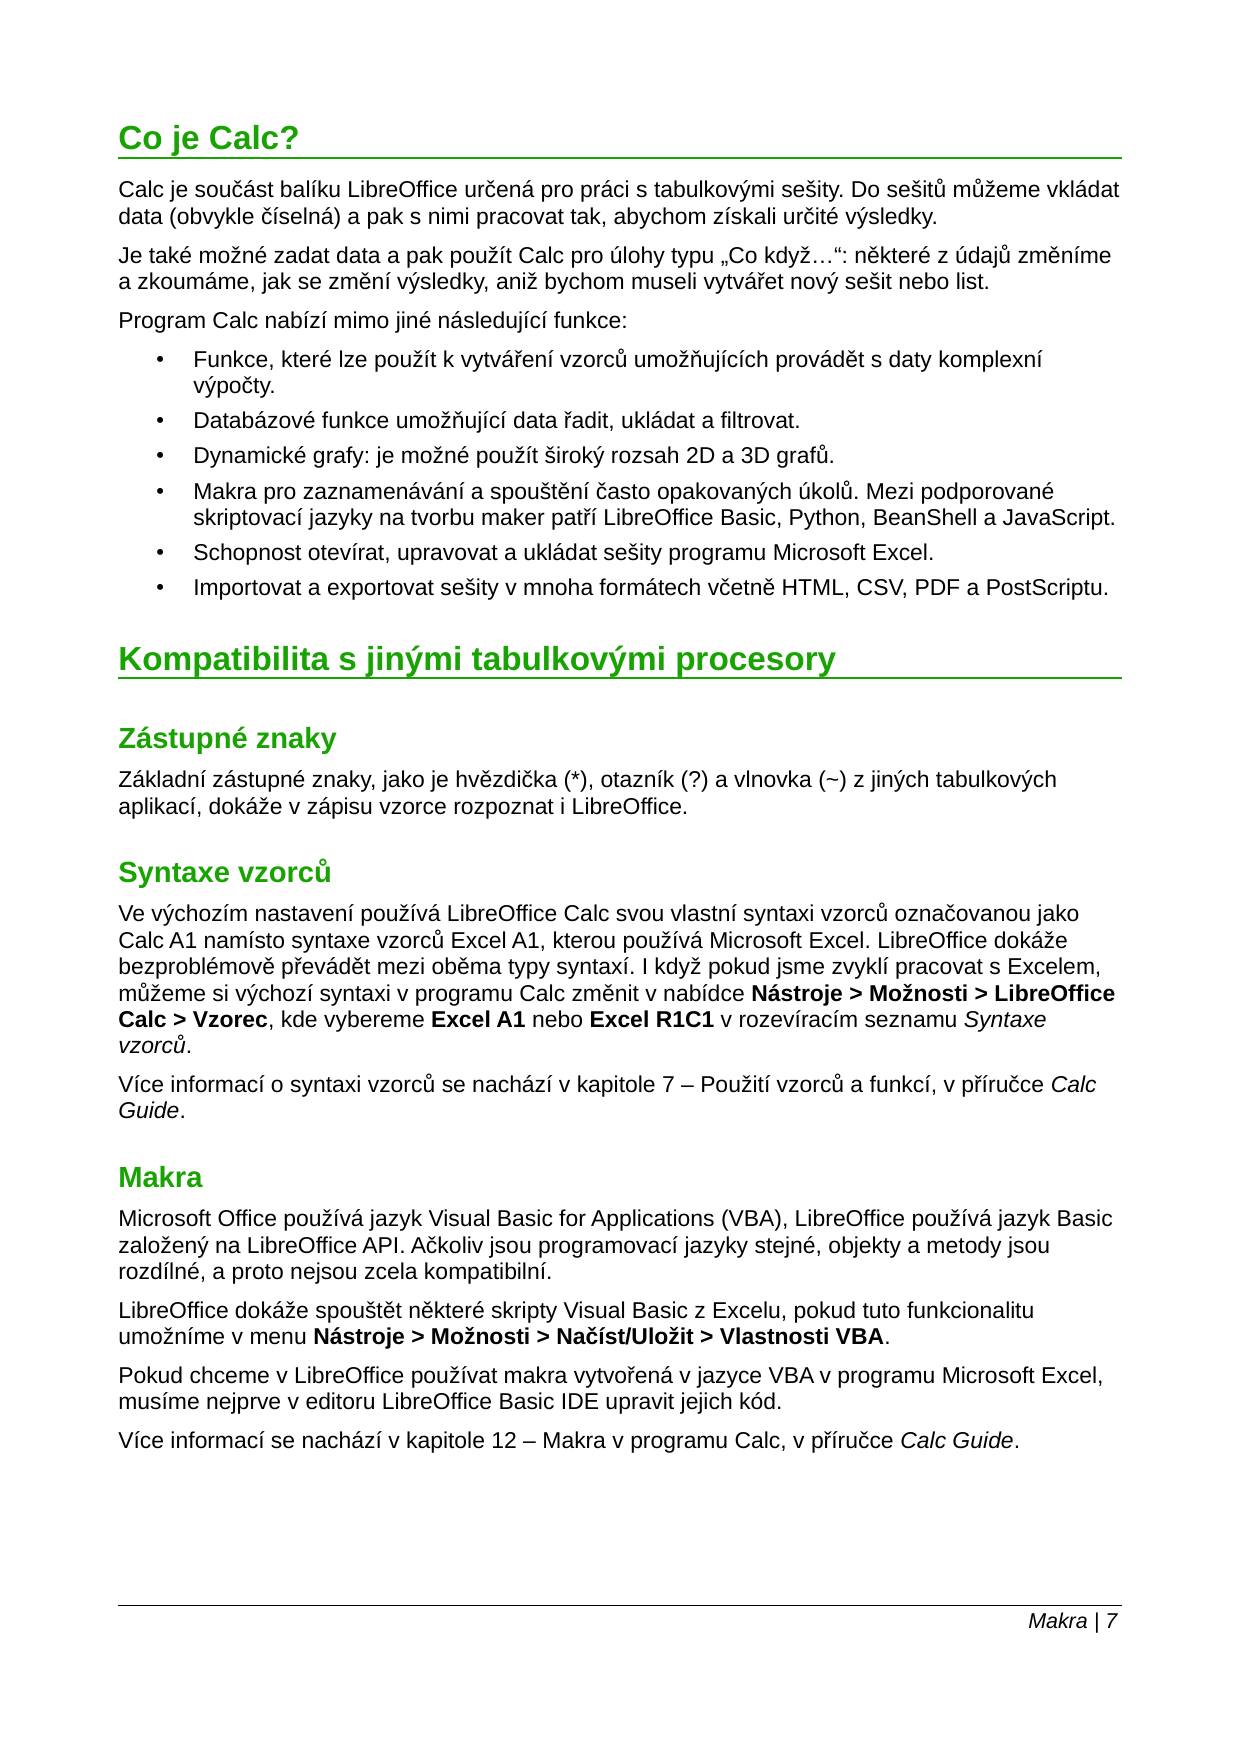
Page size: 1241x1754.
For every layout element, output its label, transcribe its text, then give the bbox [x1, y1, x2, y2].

text Microsoft Office používá jazyk Visual Basic for Applications (VBA), LibreOffice používá jazyk Basic založený na LibreOffice API. Ačkoliv jsou programovací jazyky stejné, objekty a metody jsou rozdílné, a proto nejsou zcela kompatibilní. [118, 1205, 1122, 1284]
text Ve výchozím nastavení používá LibreOffice Calc svou vlastní syntaxi vzorců označovanou jako Calc A1 namísto syntaxe vzorců Excel A1, kterou používá Microsoft Excel. LibreOffice dokáže bezproblémově převádět mezi oběma typy syntaxí. I když pokud jsme zvyklí pracovat s Excelem, můžeme si výchozí syntaxi v programu Calc změnit v nabídce Nástroje > Možnosti > LibreOffice Calc > Vzorec, kde vybereme Excel A1 nebo Excel R1C1 v rozevíracím seznamu Syntaxe vzorců. [118, 900, 1122, 1058]
subtitle Co je Calc? [118, 118, 1122, 157]
list Dynamické grafy: je možné použít široký rozsah 2D a 3D grafů. [156, 442, 1122, 469]
list Databázové funkce umožňující data řadit, ukládat a filtrovat. [156, 407, 1122, 433]
list Program Calc nabízí mimo jiné následující funkce: [118, 307, 1122, 333]
list Schopnost otevírat, upravovat a ukládat sešity programu Microsoft Excel. [156, 539, 1122, 566]
text Je také možné zadat data a pak použít Calc pro úlohy typu „Co když…“: některé z údajů změníme a zkoumáme, jak se změní výsledky, aniž bychom museli vytvářet nový sešit nebo list. [118, 242, 1122, 294]
text Základní zástupné znaky, jako je hvězdička (*), otazník (?) a vlnovka (~) z jiných tabulkových aplikací, dokáže v zápisu vzorce rozpoznat i LibreOffice. [118, 766, 1122, 819]
list Funkce, které lze použít k vytváření vzorců umožňujících provádět s daty komplexní výpočty. [156, 346, 1122, 398]
text Více informací se nachází v kapitole 12 – Makra v programu Calc, v příručce Calc Guide. [118, 1427, 1122, 1453]
subtitle Kompatibilita s jinými tabulkovými procesory [118, 639, 1122, 677]
subtitle Makra [118, 1160, 1122, 1193]
list Importovat a exportovat sešity v mnoha formátech včetně HTML, CSV, PDF a PostScriptu. [156, 574, 1122, 601]
text Více informací o syntaxi vzorců se nachází v kapitole 7 – Použití vzorců a funkcí, v příručce Calc Guide. [118, 1071, 1122, 1124]
text LibreOffice dokáže spouštět některé skripty Visual Basic z Excelu, pokud tuto funkcionalitu umožníme v menu Nástroje > Možnosti > Načíst/Uložit > Vlastnosti VBA. [118, 1297, 1122, 1349]
text Calc je součást balíku LibreOffice určená pro práci s tabulkovými sešity. Do sešitů můžeme vkládat data (obvykle číselná) a pak s nimi pracovat tak, abychom získali určité výsledky. [118, 176, 1122, 229]
list Makra pro zaznamenávání a spouštění často opakovaných úkolů. Mezi podporované skriptovací jazyky na tvorbu maker patří LibreOffice Basic, Python, BeanShell a JavaScript. [156, 478, 1122, 530]
subtitle Zástupné znaky [118, 721, 1122, 754]
text Pokud chceme v LibreOffice používat makra vytvořená v jazyce VBA v programu Microsoft Excel, musíme nejprve v editoru LibreOffice Basic IDE upravit jejich kód. [118, 1362, 1122, 1415]
subtitle Syntaxe vzorců [118, 855, 1122, 889]
